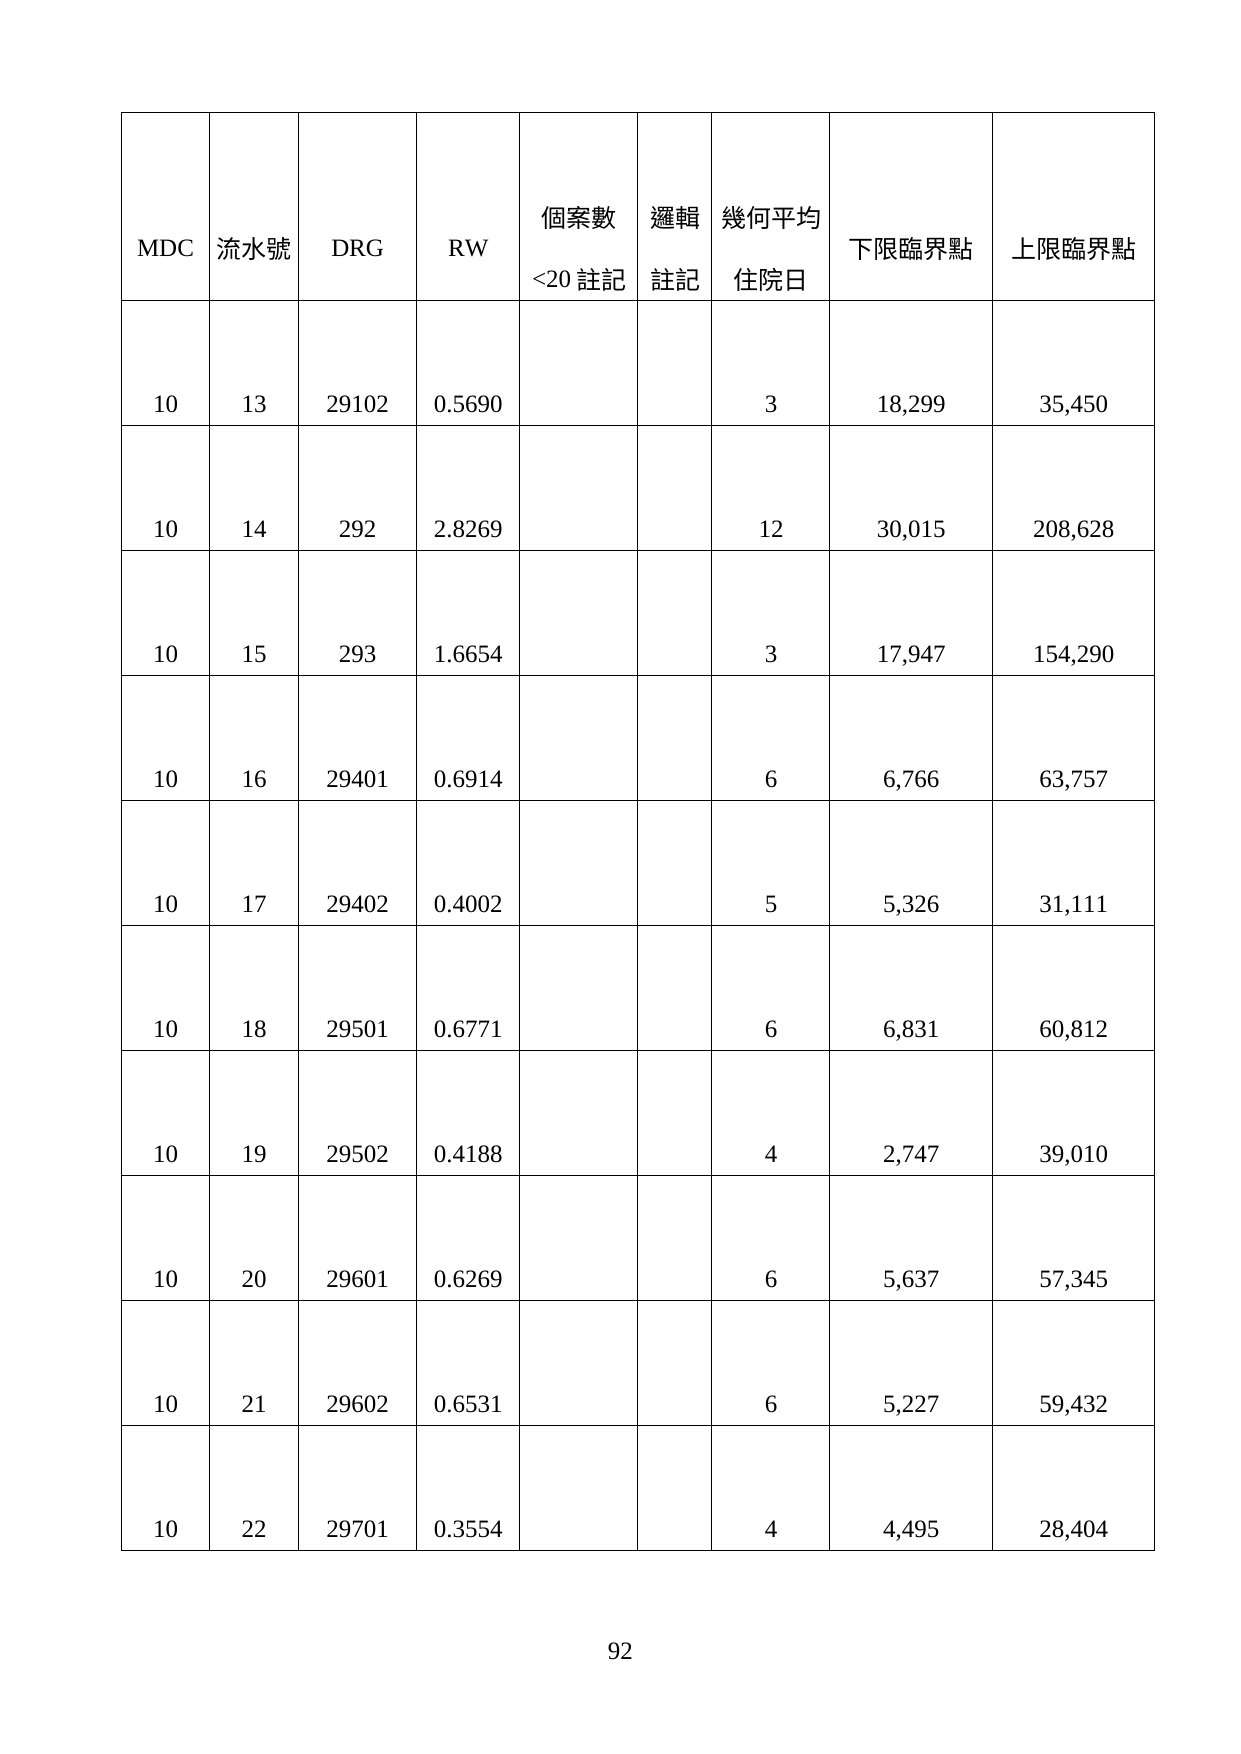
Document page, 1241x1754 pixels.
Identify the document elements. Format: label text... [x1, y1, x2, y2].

table_cell 10 [122, 801, 209, 925]
table_cell 0.4188 [417, 1051, 519, 1175]
table_header 流水號 [210, 113, 298, 300]
table_cell 13 [210, 301, 298, 425]
table_cell 57,345 [993, 1176, 1154, 1300]
table_cell 2,747 [830, 1051, 992, 1175]
table_cell 3 [712, 301, 829, 425]
table_cell 19 [210, 1051, 298, 1175]
table_cell 16 [210, 676, 298, 800]
table_cell 39,010 [993, 1051, 1154, 1175]
table_cell [520, 426, 637, 550]
table_cell [638, 1426, 711, 1550]
table_header 幾何平均住院日 [712, 113, 829, 300]
table_cell 10 [122, 426, 209, 550]
table_cell 2.8269 [417, 426, 519, 550]
table_cell 10 [122, 676, 209, 800]
table_cell 35,450 [993, 301, 1154, 425]
table_cell [638, 926, 711, 1050]
table_cell [520, 1426, 637, 1550]
table_cell 10 [122, 1301, 209, 1425]
table_cell 59,432 [993, 1301, 1154, 1425]
table_cell 5,326 [830, 801, 992, 925]
table_cell 17 [210, 801, 298, 925]
table_cell 10 [122, 926, 209, 1050]
table_cell 14 [210, 426, 298, 550]
table_cell 3 [712, 551, 829, 675]
table_cell 0.3554 [417, 1426, 519, 1550]
table_cell 0.6914 [417, 676, 519, 800]
table_cell [520, 1176, 637, 1300]
table_cell 30,015 [830, 426, 992, 550]
table_cell 5,637 [830, 1176, 992, 1300]
table_cell 10 [122, 1051, 209, 1175]
table_cell 29601 [299, 1176, 416, 1300]
table_cell 63,757 [993, 676, 1154, 800]
table_cell 0.6531 [417, 1301, 519, 1425]
table_header DRG [299, 113, 416, 300]
table_cell 293 [299, 551, 416, 675]
table_cell 28,404 [993, 1426, 1154, 1550]
table_cell [638, 1051, 711, 1175]
table_cell [520, 676, 637, 800]
table_cell 17,947 [830, 551, 992, 675]
table_cell 29402 [299, 801, 416, 925]
table_cell 154,290 [993, 551, 1154, 675]
table_cell 31,111 [993, 801, 1154, 925]
table_header 上限臨界點 [993, 113, 1154, 300]
table_cell 10 [122, 1176, 209, 1300]
table_cell [520, 926, 637, 1050]
table_cell 20 [210, 1176, 298, 1300]
table_cell [638, 301, 711, 425]
table_cell 18 [210, 926, 298, 1050]
table_cell [638, 676, 711, 800]
table_cell [638, 1176, 711, 1300]
table_cell [520, 551, 637, 675]
table_cell [520, 1301, 637, 1425]
table_cell [638, 551, 711, 675]
table_cell 5,227 [830, 1301, 992, 1425]
table_header RW [417, 113, 519, 300]
table_cell 10 [122, 551, 209, 675]
table_cell 60,812 [993, 926, 1154, 1050]
table_cell [638, 801, 711, 925]
table_cell 6 [712, 676, 829, 800]
table_cell 10 [122, 1426, 209, 1550]
table_cell 4,495 [830, 1426, 992, 1550]
table_cell 1.6654 [417, 551, 519, 675]
table_cell [520, 801, 637, 925]
table_cell 29602 [299, 1301, 416, 1425]
table_cell 4 [712, 1426, 829, 1550]
table_cell 10 [122, 301, 209, 425]
table_cell 4 [712, 1051, 829, 1175]
table_cell 29502 [299, 1051, 416, 1175]
table_cell 18,299 [830, 301, 992, 425]
table_header 個案數<20註記 [520, 113, 637, 300]
table_cell 6 [712, 926, 829, 1050]
table_cell 6 [712, 1176, 829, 1300]
table_cell 6 [712, 1301, 829, 1425]
table_cell 0.5690 [417, 301, 519, 425]
table_cell 29701 [299, 1426, 416, 1550]
table_cell 0.6269 [417, 1176, 519, 1300]
table_cell 292 [299, 426, 416, 550]
table_header MDC [122, 113, 209, 300]
table_cell 208,628 [993, 426, 1154, 550]
table_cell 5 [712, 801, 829, 925]
table_cell [520, 1051, 637, 1175]
table_cell 29401 [299, 676, 416, 800]
table_header 下限臨界點 [830, 113, 992, 300]
table_cell 12 [712, 426, 829, 550]
table_cell 0.4002 [417, 801, 519, 925]
table_cell [520, 301, 637, 425]
table_cell 6,766 [830, 676, 992, 800]
table_cell 0.6771 [417, 926, 519, 1050]
table_cell 21 [210, 1301, 298, 1425]
table_cell 15 [210, 551, 298, 675]
table_cell 6,831 [830, 926, 992, 1050]
table_cell 22 [210, 1426, 298, 1550]
table_cell [638, 1301, 711, 1425]
table_cell 29501 [299, 926, 416, 1050]
table_cell [638, 426, 711, 550]
table_cell 29102 [299, 301, 416, 425]
table_header 邏輯註記 [638, 113, 711, 300]
